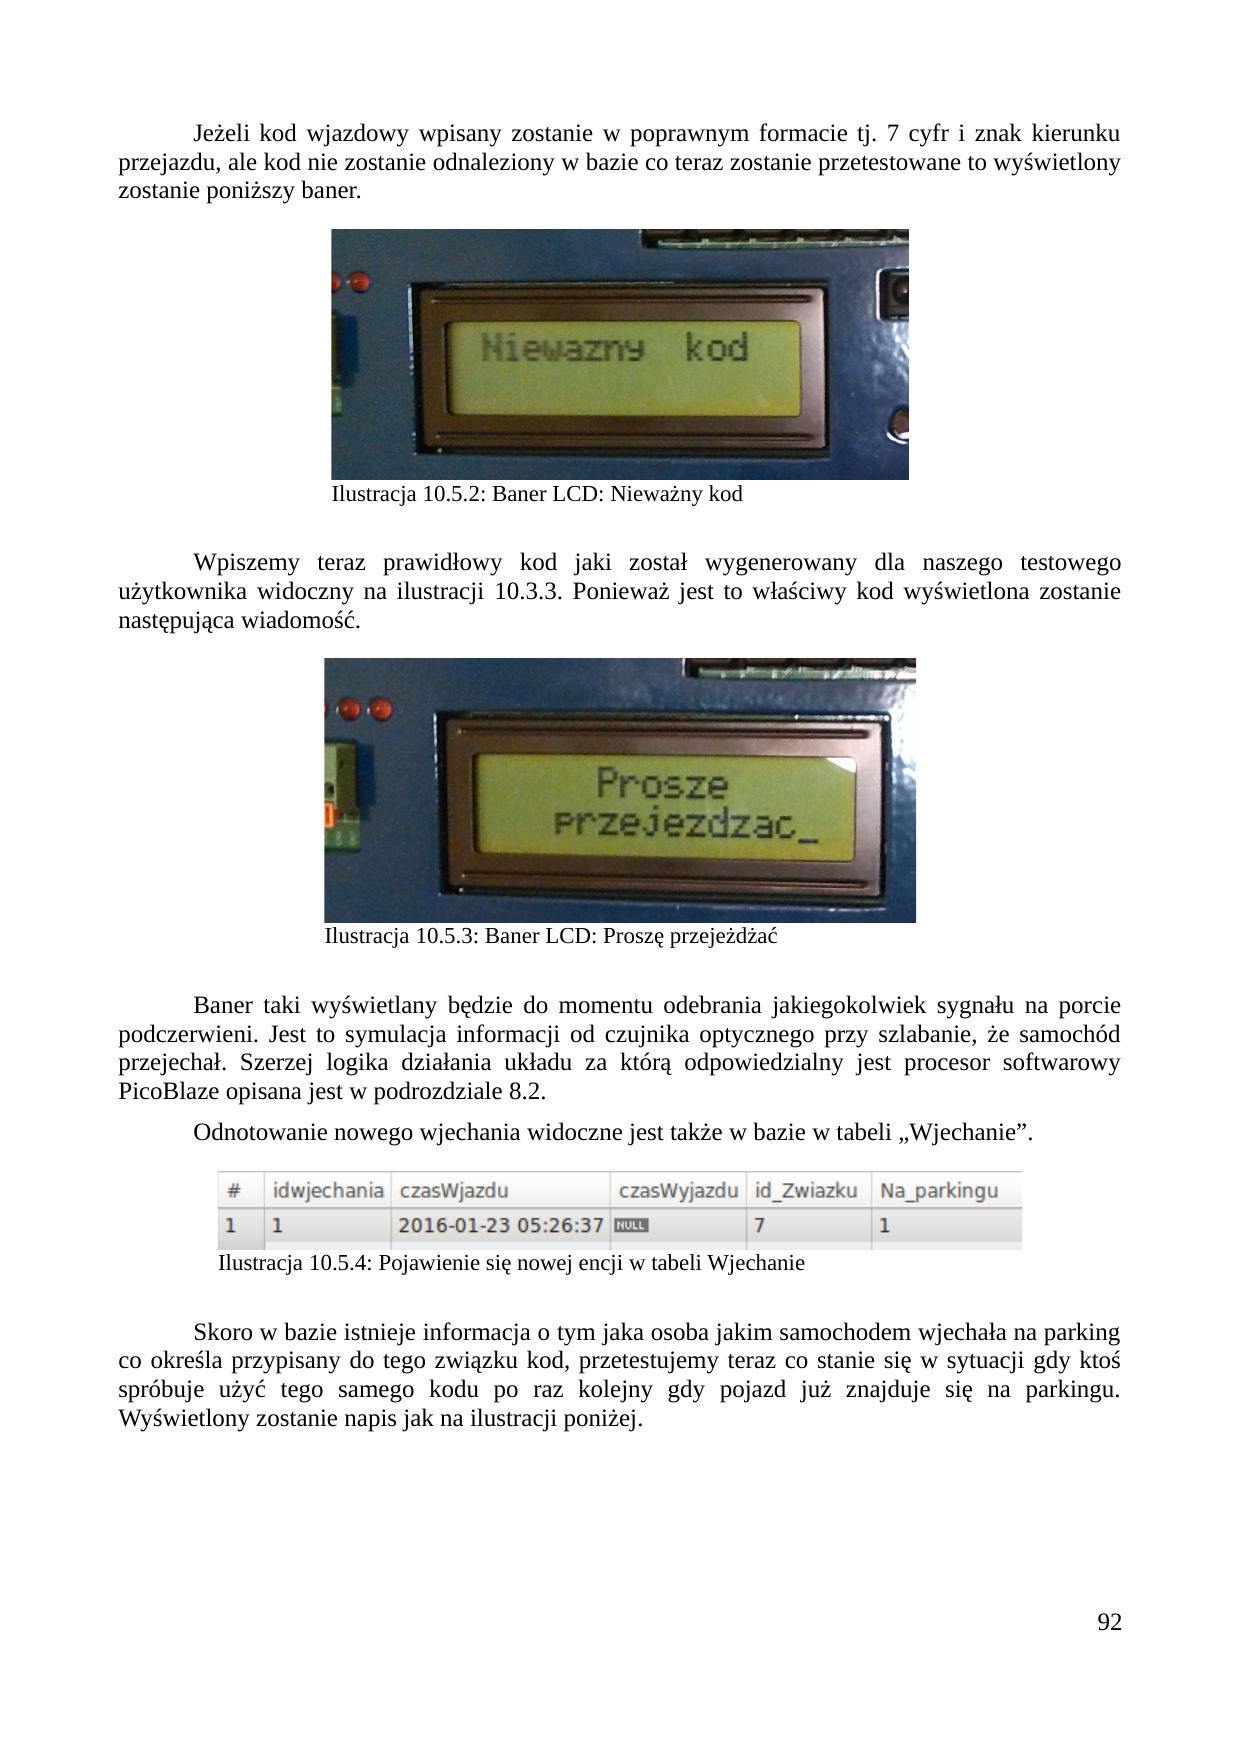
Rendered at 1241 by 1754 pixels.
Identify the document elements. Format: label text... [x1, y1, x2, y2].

picture [331, 229, 909, 480]
text Ilustracja 10.5.4: Pojawienie się nowej encji w tabeli Wjechanie [218, 1250, 1022, 1276]
text Odnotowanie nowego wjechania widoczne jest także w bazie w tabeli „Wjechanie”. [118, 1117, 1122, 1146]
text Wpiszemy teraz prawidłowy kod jaki został wygenerowany dla naszego testowego użytkownika widoczny na ilustracji 10.3.3. Ponieważ jest to właściwy kod wyświetlona zostanie następująca wiadomość. [118, 547, 1122, 633]
text Ilustracja 10.5.3: Baner LCD: Proszę przejeżdżać [324, 923, 916, 949]
picture [217, 1171, 1023, 1250]
text Jeżeli kod wjazdowy wpisany zostanie w poprawnym formacie tj. 7 cyfr i znak kierunku przejazdu, ale kod nie zostanie odnaleziony w bazie co teraz zostanie przetestowane to wyświetlony zostanie poniższy baner. [118, 118, 1122, 204]
text Baner taki wyświetlany będzie do momentu odebrania jakiegokolwiek sygnału na porcie podczerwieni. Jest to symulacja informacji od czujnika optycznego przy szlabanie, że samochód przejechał. Szerzej logika działania układu za którą odpowiedzialny jest procesor softwarowy PicoBlaze opisana jest w podrozdziale 8.2. [118, 990, 1122, 1105]
text Ilustracja 10.5.2: Baner LCD: Nieważny kod [331, 480, 909, 506]
text Skoro w bazie istnieje informacja o tym jaka osoba jakim samochodem wjechała na parking co określa przypisany do tego związku kod, przetestujemy teraz co stanie się w sytuacji gdy ktoś spróbuje użyć tego samego kodu po raz kolejny gdy pojazd już znajduje się na parkingu. Wyświetlony zostanie napis jak na ilustracji poniżej. [118, 1317, 1122, 1432]
picture [324, 658, 917, 923]
